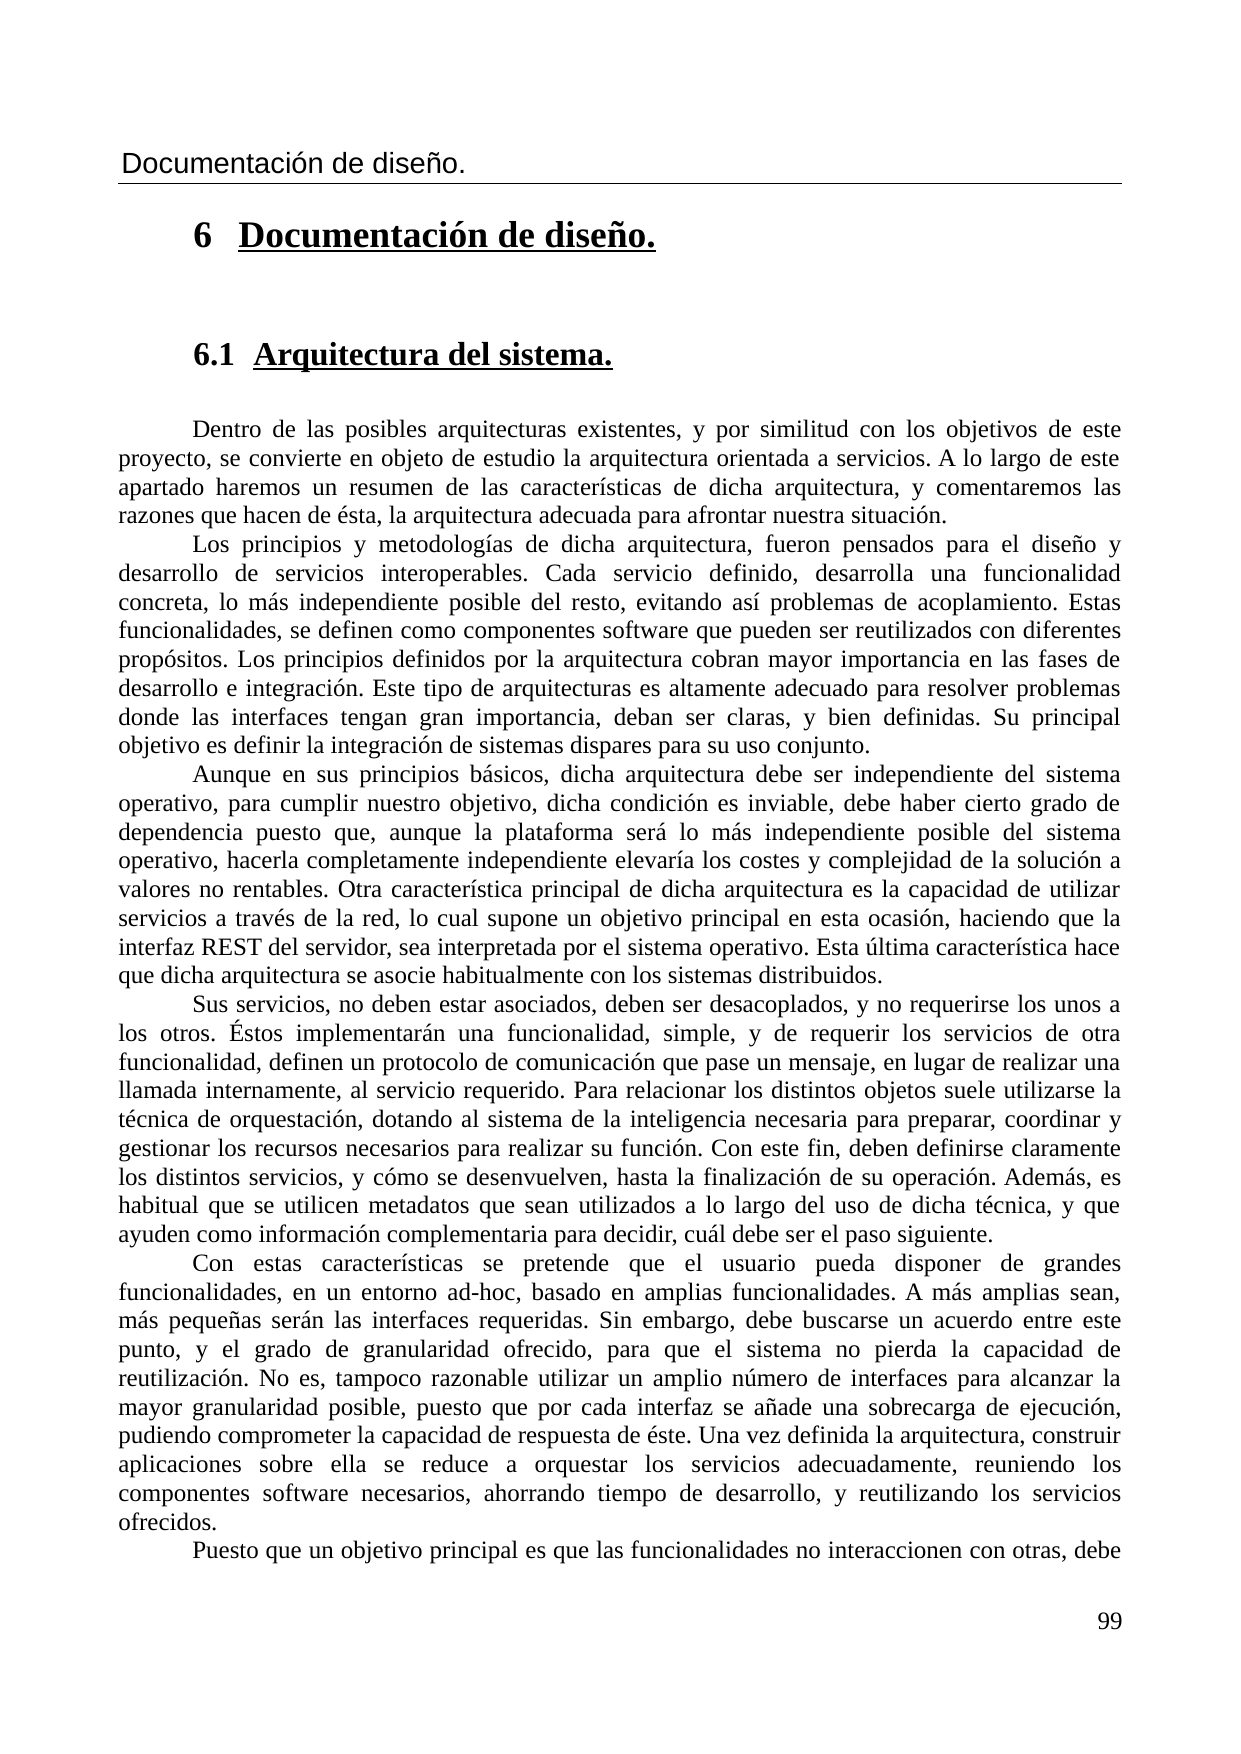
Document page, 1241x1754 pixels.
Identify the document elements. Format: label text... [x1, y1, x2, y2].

text Con estas características se pretende que el usuario pueda disponer de grandes funcionalidades, en un entorno ad-hoc, basado en amplias funcionalidades. A más amplias sean, más pequeñas serán las interfaces requeridas. Sin embargo, debe buscarse un acuerdo entre este punto, y el grado de granularidad ofrecido, para que el sistema no pierda la capacidad de reutilización. No es, tampoco razonable utilizar un amplio número de interfaces para alcanzar la mayor granularidad posible, puesto que por cada interfaz se añade una sobrecarga de ejecución, pudiendo comprometer la capacidad de respuesta de éste. Una vez definida la arquitectura, construir aplicaciones sobre ella se reduce a orquestar los servicios adecuadamente, reuniendo los componentes software necesarios, ahorrando tiempo de desarrollo, y reutilizando los servicios ofrecidos. [118, 1248, 1122, 1536]
text Aunque en sus principios básicos, dicha arquitectura debe ser independiente del sistema operativo, para cumplir nuestro objetivo, dicha condición es inviable, debe haber cierto grado de dependencia puesto que, aunque la plataforma será lo más independiente posible del sistema operativo, hacerla completamente independiente elevaría los costes y complejidad de la solución a valores no rentables. Otra característica principal de dicha arquitectura es la capacidad de utilizar servicios a través de la red, lo cual supone un objetivo principal en esta ocasión, haciendo que la interfaz REST del servidor, sea interpretada por el sistema operativo. Esta última característica hace que dicha arquitectura se asocie habitualmente con los sistemas distribuidos. [118, 759, 1122, 989]
text Puesto que un objetivo principal es que las funcionalidades no interaccionen con otras, debe [118, 1536, 1122, 1564]
text Los principios y metodologías de dicha arquitectura, fueron pensados para el diseño y desarrollo de servicios interoperables. Cada servicio definido, desarrolla una funcionalidad concreta, lo más independiente posible del resto, evitando así problemas de acoplamiento. Estas funcionalidades, se definen como componentes software que pueden ser reutilizados con diferentes propósitos. Los principios definidos por la arquitectura cobran mayor importancia en las fases de desarrollo e integración. Este tipo de arquitecturas es altamente adecuado para resolver problemas donde las interfaces tengan gran importancia, deban ser claras, y bien definidas. Su principal objetivo es definir la integración de sistemas dispares para su uso conjunto. [118, 529, 1122, 759]
subtitle Arquitectura del sistema. [193, 335, 1122, 373]
text Dentro de las posibles arquitecturas existentes, y por similitud con los objetivos de este proyecto, se convierte en objeto de estudio la arquitectura orientada a servicios. A lo largo de este apartado haremos un resumen de las características de dicha arquitectura, y comentaremos las razones que hacen de ésta, la arquitectura adecuada para afrontar nuestra situación. [118, 414, 1122, 529]
text Sus servicios, no deben estar asociados, deben ser desacoplados, y no requerirse los unos a los otros. Éstos implementarán una funcionalidad, simple, y de requerir los servicios de otra funcionalidad, definen un protocolo de comunicación que pase un mensaje, en lugar de realizar una llamada internamente, al servicio requerido. Para relacionar los distintos objetos suele utilizarse la técnica de orquestación, dotando al sistema de la inteligencia necesaria para preparar, coordinar y gestionar los recursos necesarios para realizar su función. Con este fin, deben definirse claramente los distintos servicios, y cómo se desenvuelven, hasta la finalización de su operación. Además, es habitual que se utilicen metadatos que sean utilizados a lo largo del uso de dicha técnica, y que ayuden como información complementaria para decidir, cuál debe ser el paso siguiente. [118, 989, 1122, 1248]
subtitle Documentación de diseño. [193, 213, 1122, 256]
